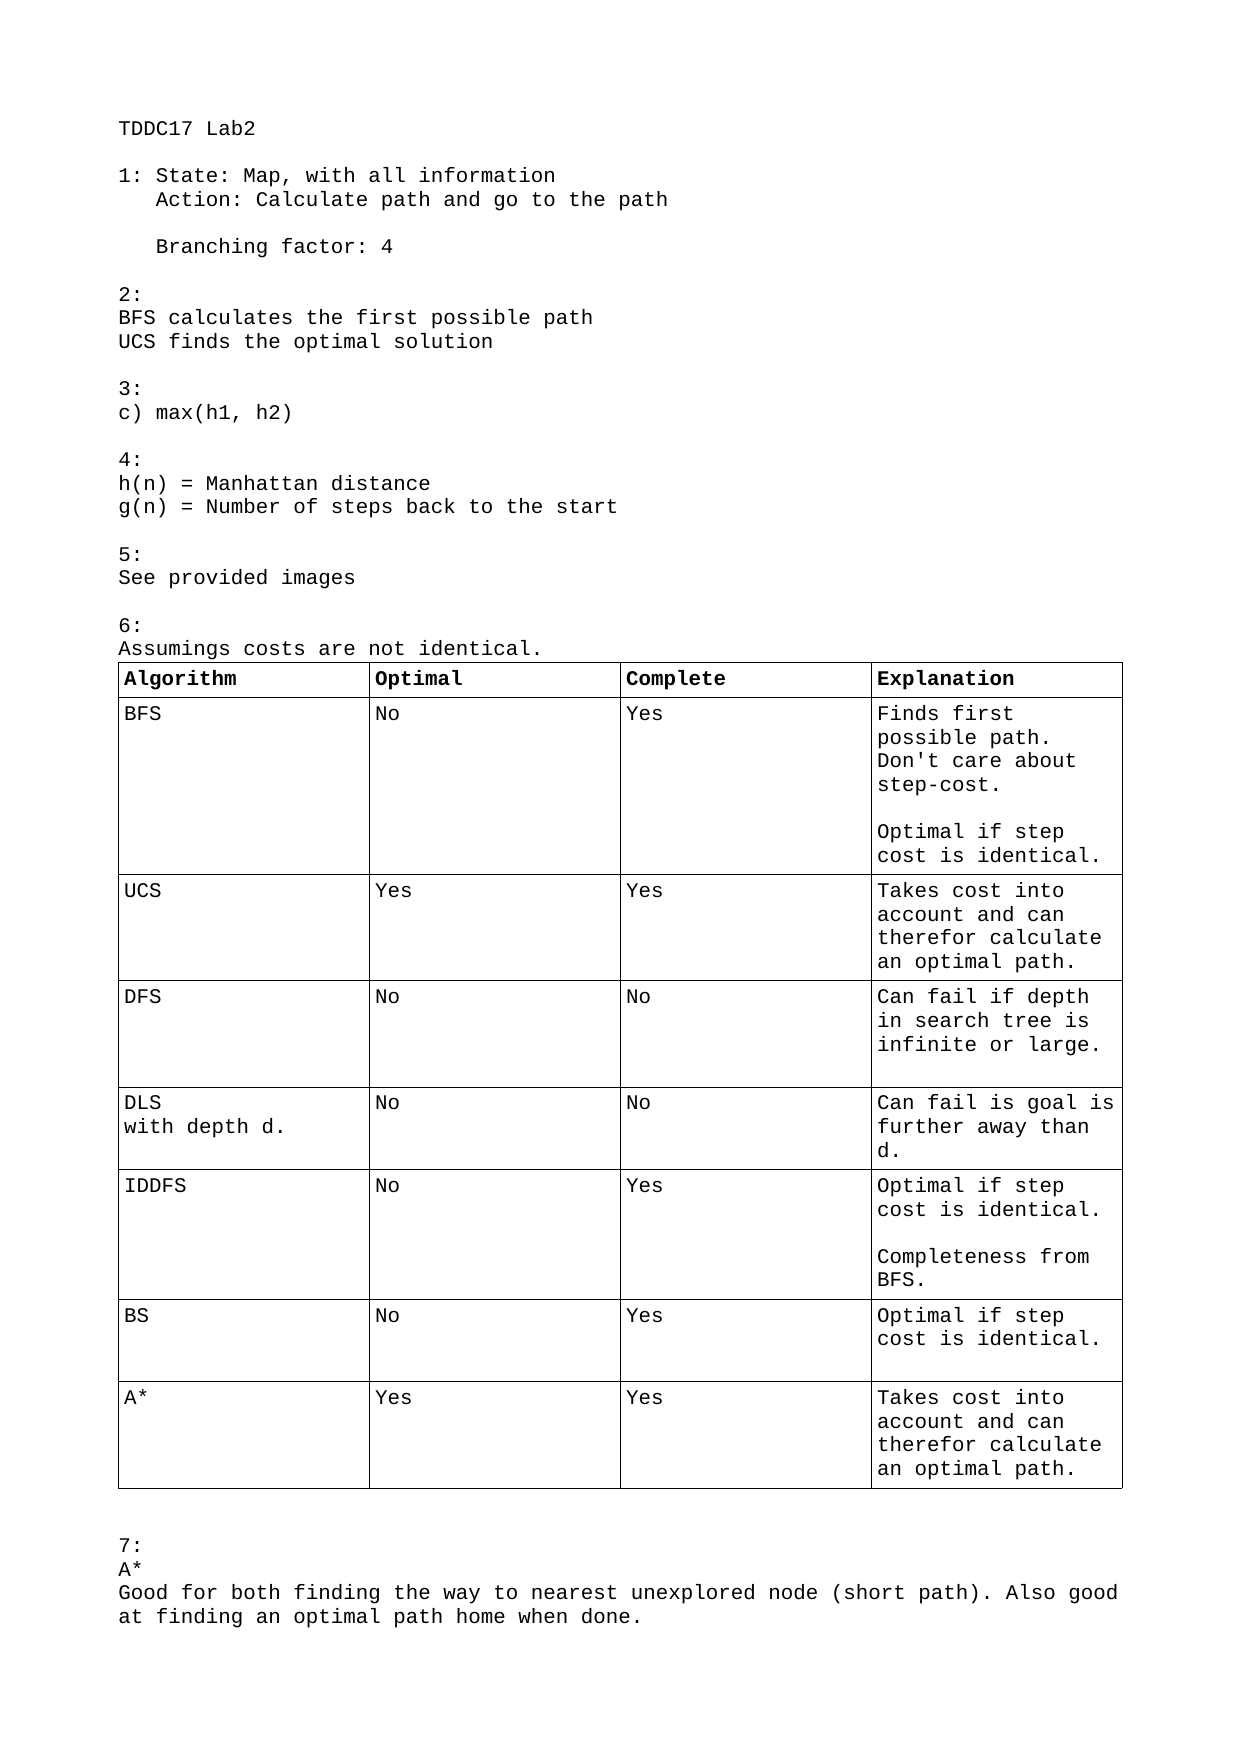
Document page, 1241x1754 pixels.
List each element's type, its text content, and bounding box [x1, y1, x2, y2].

text Action: Calculate path and go to the path [118, 189, 1122, 213]
text 4: [118, 449, 1122, 473]
table_cell Optimal if step cost is identical. [872, 1300, 1122, 1381]
text Assumings costs are not identical. [118, 638, 1122, 662]
text Branching factor: 4 [118, 236, 1122, 260]
table_cell BFS [119, 698, 369, 874]
table_cell Optimal if step cost is identical. Completeness from BFS. [872, 1170, 1122, 1299]
text 1: State: Map, with all information [118, 165, 1122, 189]
table_cell Yes [621, 1170, 871, 1299]
table_cell IDDFS [119, 1170, 369, 1299]
text h(n) = Manhattan distance [118, 473, 1122, 496]
table_cell BS [119, 1300, 369, 1381]
table_cell Yes [621, 1382, 871, 1487]
text 5: [118, 544, 1122, 567]
table_header Algorithm [119, 663, 369, 697]
table_cell Takes cost into account and can therefor calculate an optimal path. [872, 1382, 1122, 1487]
table_header Explanation [872, 663, 1122, 697]
table_cell Yes [621, 1300, 871, 1381]
table_cell No [370, 1088, 620, 1169]
table_header Complete [621, 663, 871, 697]
table_cell No [370, 1300, 620, 1381]
table_cell Finds first possible path. Don't care about step-cost. Optimal if step cost is identical. [872, 698, 1122, 874]
text c) max(h1, h2) [118, 402, 1122, 426]
text A* [118, 1558, 1122, 1582]
text UCS finds the optimal solution [118, 331, 1122, 354]
table_cell No [370, 981, 620, 1087]
text Good for both finding the way to nearest unexplored node (short path). Also good at finding an optimal path home when done. [118, 1582, 1122, 1629]
table_cell Yes [370, 875, 620, 980]
table_cell Can fail is goal is further away than d. [872, 1088, 1122, 1169]
table_header Optimal [370, 663, 620, 697]
table_cell No [370, 1170, 620, 1299]
table_cell Yes [370, 1382, 620, 1487]
table_cell UCS [119, 875, 369, 980]
table_cell Yes [621, 875, 871, 980]
table_cell A* [119, 1382, 369, 1487]
table_cell Takes cost into account and can therefor calculate an optimal path. [872, 875, 1122, 980]
table_cell Yes [621, 698, 871, 874]
table_cell No [621, 981, 871, 1087]
text 6: [118, 615, 1122, 638]
table_cell DLS with depth d. [119, 1088, 369, 1169]
table_cell DFS [119, 981, 369, 1087]
text g(n) = Number of steps back to the start [118, 496, 1122, 520]
text 7: [118, 1535, 1122, 1558]
table_cell No [621, 1088, 871, 1169]
table_cell No [370, 698, 620, 874]
text See provided images [118, 567, 1122, 591]
text 3: [118, 378, 1122, 402]
text TDDC17 Lab2 [118, 118, 1122, 142]
table_cell Can fail if depth in search tree is infinite or large. [872, 981, 1122, 1087]
text BFS calculates the first possible path [118, 307, 1122, 331]
text 2: [118, 284, 1122, 307]
